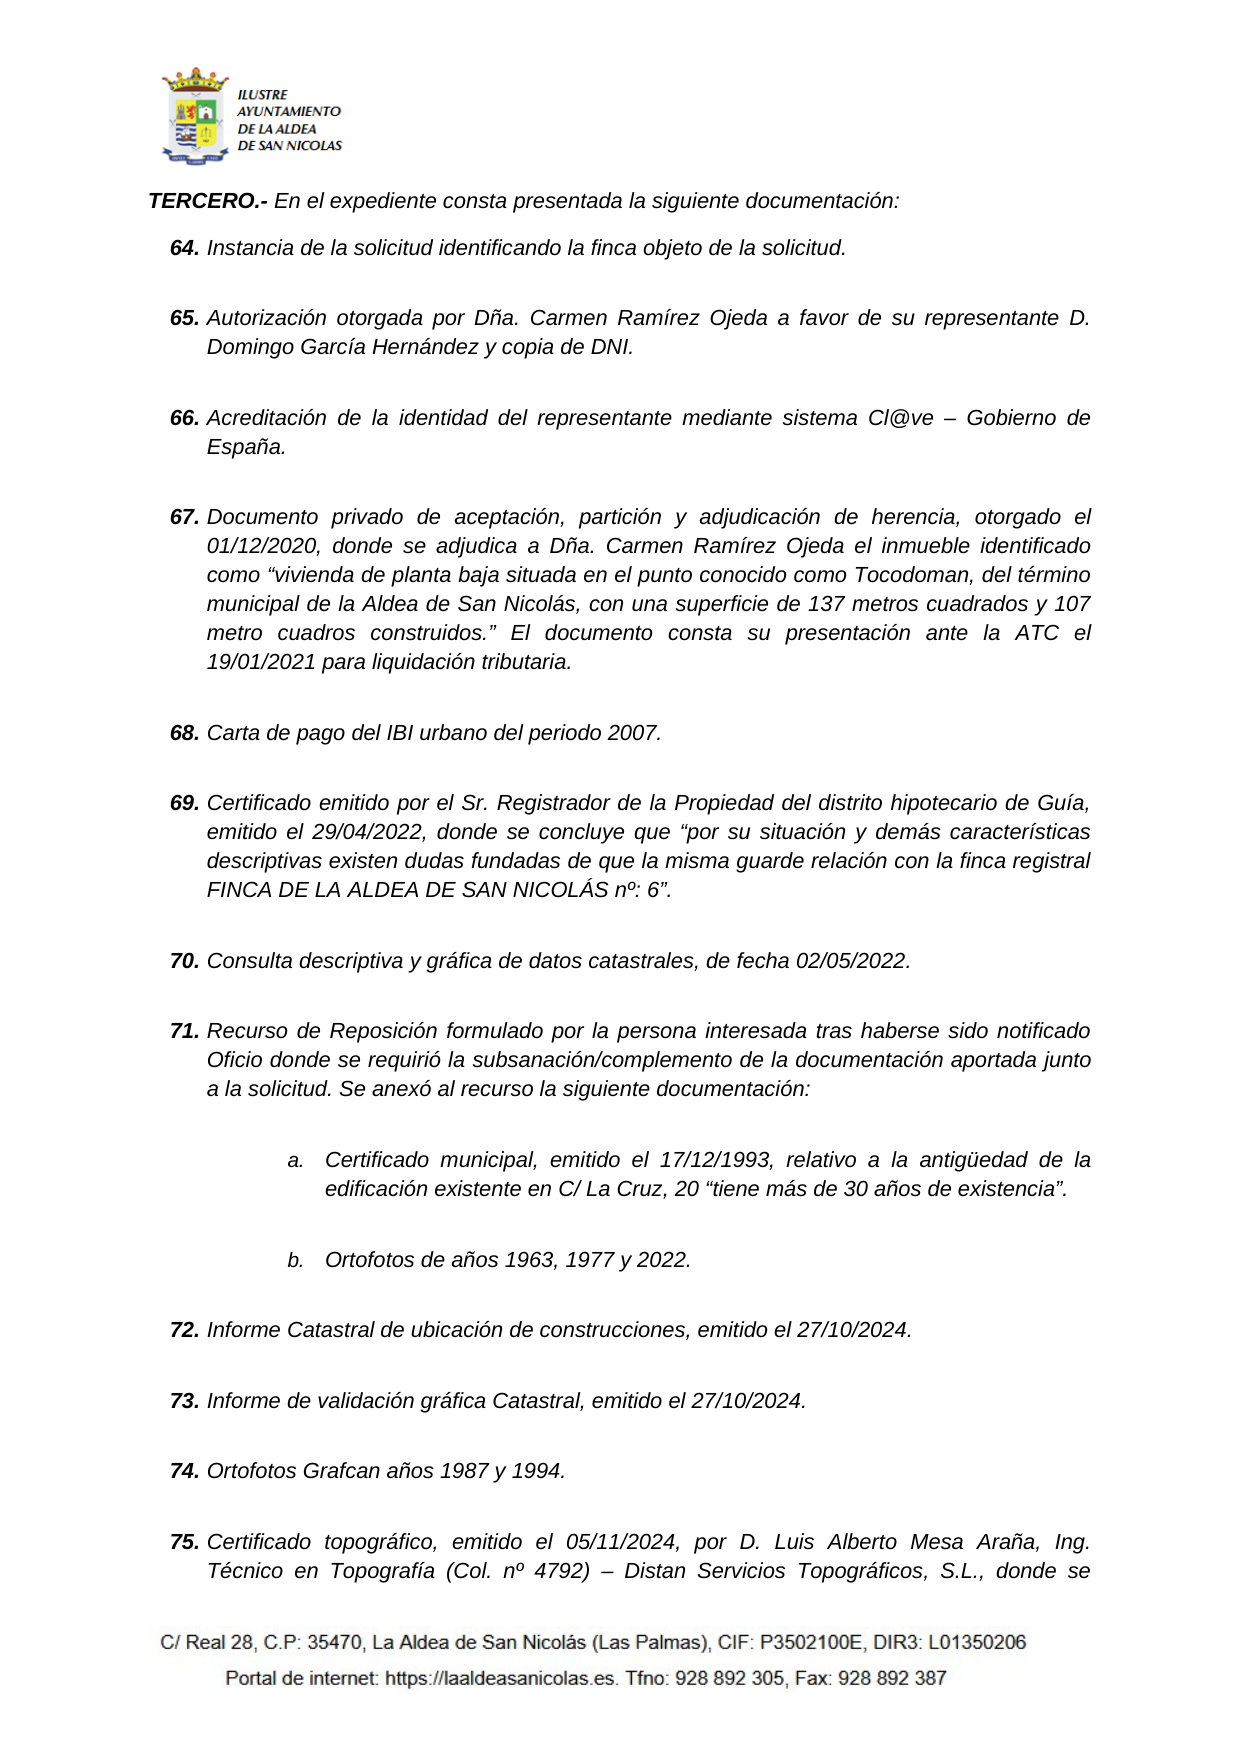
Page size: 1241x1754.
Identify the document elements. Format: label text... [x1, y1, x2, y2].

list Instancia de la solicitud identificando la finca objeto de la solicitud. [169, 234, 1093, 260]
list Certificado emitido por el Sr. Registrador de la Propiedad del distrito hipotecario de Guía, emitido el 29/04/2022, donde se concluye que “por su situación y demás características descriptivas existen dudas fundadas de que la misma guarde relación con la finca registral FINCA DE LA ALDEA DE SAN NICOLÁS nº: 6”. [169, 790, 1093, 902]
list Documento privado de aceptación, partición y adjudicación de herencia, otorgado el 01/12/2020, donde se adjudica a Dña. Carmen Ramírez Ojeda el inmueble identificado como “vivienda de planta baja situada en el punto conocido como Tocodoman, del término municipal de la Aldea de San Nicolás, con una superficie de 137 metros cuadrados y 107 metro cuadros construidos.” El documento consta su presentación ante la ATC el 19/01/2021 para liquidación tributaria. [169, 504, 1093, 674]
list Ortofotos Grafcan años 1987 y 1994. [169, 1458, 1093, 1484]
list Informe de validación gráfica Catastral, emitido el 27/10/2024. [169, 1388, 1093, 1413]
picture [148, 59, 358, 173]
list Acreditación de la identidad del representante mediante sistema Cl@ve – Gobierno de España. [169, 405, 1093, 459]
list Carta de pago del IBI urbano del periodo 2007. [169, 720, 1093, 745]
list Certificado municipal, emitido el 17/12/1993, relativo a la antigüedad de la edificación existente en C/ La Cruz, 20 “tiene más de 30 años de existencia”. [287, 1147, 1093, 1201]
list Ortofotos de años 1963, 1977 y 2022. [287, 1247, 1093, 1272]
list Certificado topográfico, emitido el 05/11/2024, por D. Luis Alberto Mesa Araña, Ing. Técnico en Topografía (Col. nº 4792) – Distan Servicios Topográficos, S.L., donde se [169, 1529, 1093, 1583]
list Informe Catastral de ubicación de construcciones, emitido el 27/10/2024. [169, 1317, 1093, 1342]
picture [148, 1626, 1034, 1694]
list Autorización otorgada por Dña. Carmen Ramírez Ojeda a favor de su representante D. Domingo García Hernández y copia de DNI. [169, 305, 1093, 359]
list Recurso de Reposición formulado por la persona interesada tras haberse sido notificado Oficio donde se requirió la subsanación/complemento de la documentación aportada junto a la solicitud. Se anexó al recurso la siguiente documentación: [169, 1018, 1093, 1102]
text TERCERO.- En el expediente consta presentada la siguiente documentación: [148, 188, 1093, 214]
list Consulta descriptiva y gráfica de datos catastrales, de fecha 02/05/2022. [169, 948, 1093, 973]
